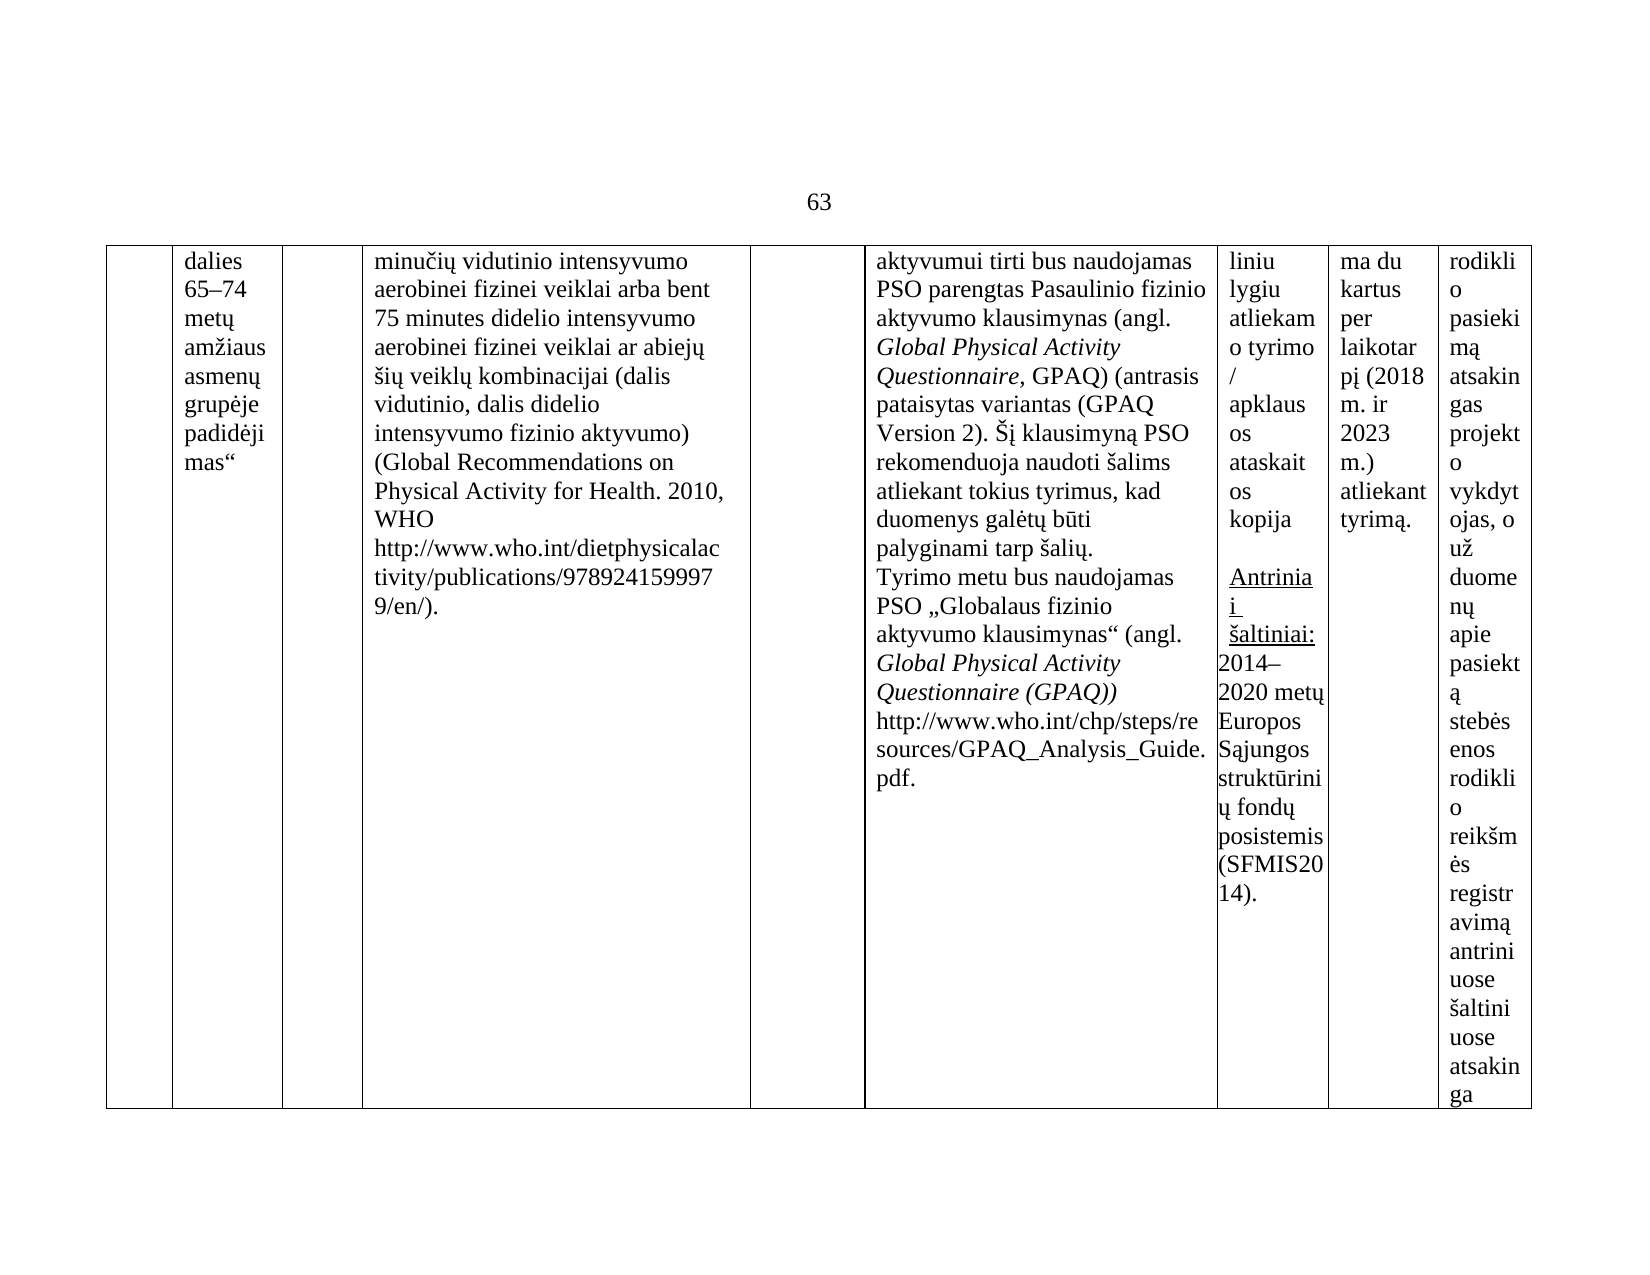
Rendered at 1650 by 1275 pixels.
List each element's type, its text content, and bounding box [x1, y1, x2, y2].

table_cell dalies 65–74 metų amžiaus asmenų grupėje padidėjimas“ [173, 246, 282, 1108]
table_cell [751, 246, 864, 1108]
table_cell [283, 246, 362, 1108]
table_cell minučių vidutinio intensyvumo aerobinei fizinei veiklai arba bent 75 minutes didelio intensyvumo aerobinei fizinei veiklai ar abiejų šių veiklų kombinacijai (dalis vidutinio, dalis didelio intensyvumo fizinio aktyvumo) (Global Recommendations on Physical Activity for Health. 2010, WHO http://www.who.int/dietphysicalactivity/publications/9789241599979/en/). [363, 246, 750, 1108]
table_cell ma du kartus per laikotarpį (2018 m. ir 2023 m.) atliekant tyrimą. [1329, 246, 1438, 1108]
table_cell aktyvumui tirti bus naudojamas PSO parengtas Pasaulinio fizinio aktyvumo klausimynas (angl. Global Physical Activity Questionnaire, GPAQ) (antrasis pataisytas variantas (GPAQ Version 2). Šį klausimyną PSO rekomenduoja naudoti šalims atliekant tokius tyrimus, kad duomenys galėtų būti palyginami tarp šalių. Tyrimo metu bus naudojamas PSO „Globalaus fizinio aktyvumo klausimynas“ (angl. Global Physical Activity Questionnaire (GPAQ)) http://www.who.int/chp/steps/resources/GPAQ_Analysis_Guide.pdf. [866, 246, 1217, 1108]
table_cell liniu lygiu atliekamo tyrimo / apklausos ataskaitos kopija Antriniai šaltiniai: 2014–2020 metų Europos Sąjungos struktūrinių fondų posistemis (SFMIS2014). [1218, 246, 1328, 1108]
table_cell rodiklio pasiekimą atsakingas projekto vykdytojas, o už duomenų apie pasiektą stebėsenos rodiklio reikšmės registravimą antriniuose šaltiniuose atsakinga [1439, 246, 1531, 1108]
table_cell [107, 246, 172, 1108]
